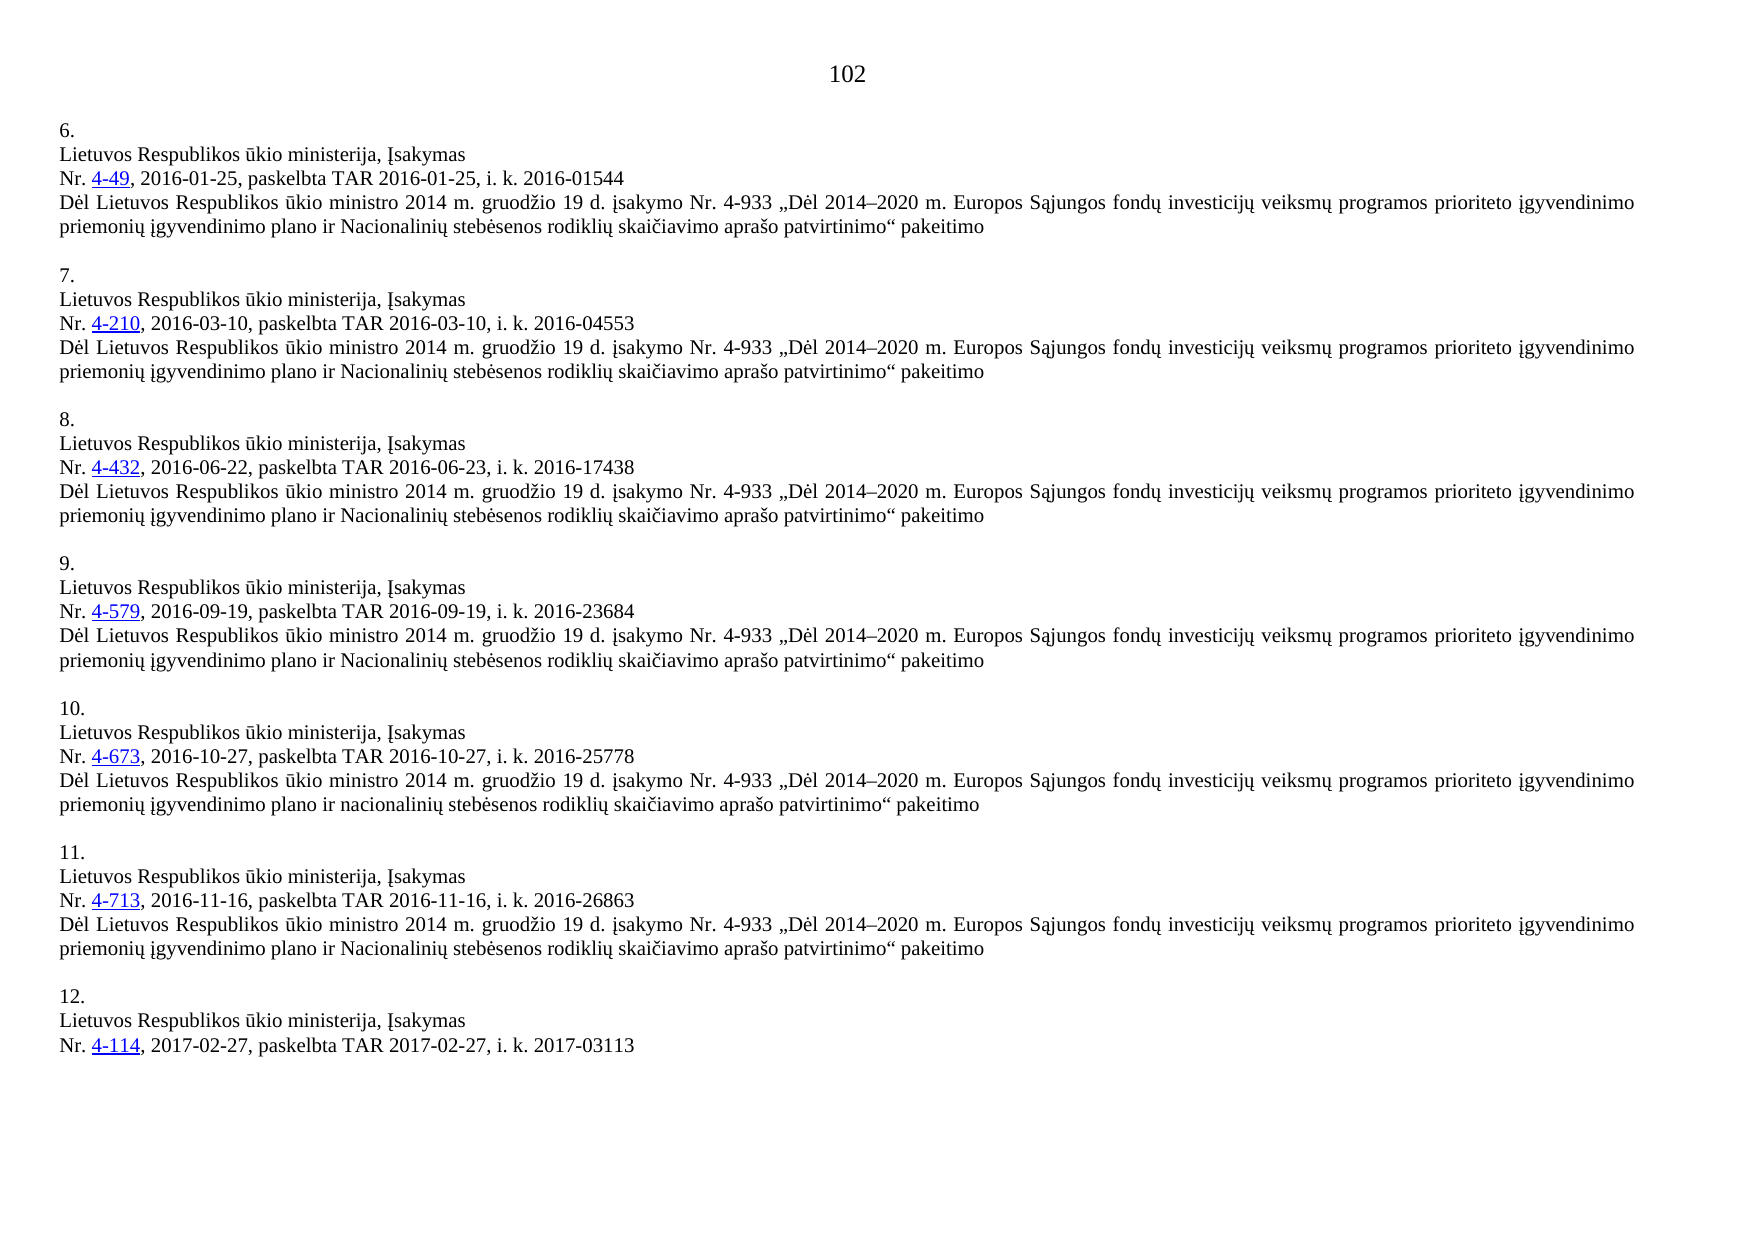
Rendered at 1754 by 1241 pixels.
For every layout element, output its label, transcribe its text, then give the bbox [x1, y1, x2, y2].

text 8. [59, 407, 1636, 431]
text Nr. 4-713, 2016-11-16, paskelbta TAR 2016-11-16, i. k. 2016-26863 [59, 888, 1636, 912]
text Lietuvos Respublikos ūkio ministerija, Įsakymas [59, 1008, 1636, 1032]
text Dėl Lietuvos Respublikos ūkio ministro 2014 m. gruodžio 19 d. įsakymo Nr. 4-933 „Dėl 2014–2020 m. Europos Sąjungos fondų investicijų veiksmų programos prioriteto įgyvendinimo priemonių įgyvendinimo plano ir nacionalinių stebėsenos rodiklių skaičiavimo aprašo patvirtinimo“ pakeitimo [59, 768, 1636, 816]
text 11. [59, 840, 1636, 864]
text Dėl Lietuvos Respublikos ūkio ministro 2014 m. gruodžio 19 d. įsakymo Nr. 4-933 „Dėl 2014–2020 m. Europos Sąjungos fondų investicijų veiksmų programos prioriteto įgyvendinimo priemonių įgyvendinimo plano ir Nacionalinių stebėsenos rodiklių skaičiavimo aprašo patvirtinimo“ pakeitimo [59, 190, 1636, 238]
text Lietuvos Respublikos ūkio ministerija, Įsakymas [59, 575, 1636, 599]
text Nr. 4-49, 2016-01-25, paskelbta TAR 2016-01-25, i. k. 2016-01544 [59, 166, 1636, 190]
text Nr. 4-673, 2016-10-27, paskelbta TAR 2016-10-27, i. k. 2016-25778 [59, 744, 1636, 768]
text Dėl Lietuvos Respublikos ūkio ministro 2014 m. gruodžio 19 d. įsakymo Nr. 4-933 „Dėl 2014–2020 m. Europos Sąjungos fondų investicijų veiksmų programos prioriteto įgyvendinimo priemonių įgyvendinimo plano ir Nacionalinių stebėsenos rodiklių skaičiavimo aprašo patvirtinimo“ pakeitimo [59, 912, 1636, 960]
text Lietuvos Respublikos ūkio ministerija, Įsakymas [59, 142, 1636, 166]
text Dėl Lietuvos Respublikos ūkio ministro 2014 m. gruodžio 19 d. įsakymo Nr. 4-933 „Dėl 2014–2020 m. Europos Sąjungos fondų investicijų veiksmų programos prioriteto įgyvendinimo priemonių įgyvendinimo plano ir Nacionalinių stebėsenos rodiklių skaičiavimo aprašo patvirtinimo“ pakeitimo [59, 623, 1636, 672]
text 9. [59, 551, 1636, 575]
text Lietuvos Respublikos ūkio ministerija, Įsakymas [59, 864, 1636, 888]
text Lietuvos Respublikos ūkio ministerija, Įsakymas [59, 287, 1636, 311]
text 12. [59, 984, 1636, 1008]
text 7. [59, 262, 1636, 287]
text Dėl Lietuvos Respublikos ūkio ministro 2014 m. gruodžio 19 d. įsakymo Nr. 4-933 „Dėl 2014–2020 m. Europos Sąjungos fondų investicijų veiksmų programos prioriteto įgyvendinimo priemonių įgyvendinimo plano ir Nacionalinių stebėsenos rodiklių skaičiavimo aprašo patvirtinimo“ pakeitimo [59, 335, 1636, 383]
text Lietuvos Respublikos ūkio ministerija, Įsakymas [59, 720, 1636, 744]
text Dėl Lietuvos Respublikos ūkio ministro 2014 m. gruodžio 19 d. įsakymo Nr. 4-933 „Dėl 2014–2020 m. Europos Sąjungos fondų investicijų veiksmų programos prioriteto įgyvendinimo priemonių įgyvendinimo plano ir Nacionalinių stebėsenos rodiklių skaičiavimo aprašo patvirtinimo“ pakeitimo [59, 479, 1636, 527]
text 6. [59, 118, 1636, 142]
text Nr. 4-210, 2016-03-10, paskelbta TAR 2016-03-10, i. k. 2016-04553 [59, 311, 1636, 335]
text 10. [59, 696, 1636, 720]
text Lietuvos Respublikos ūkio ministerija, Įsakymas [59, 431, 1636, 455]
text Nr. 4-432, 2016-06-22, paskelbta TAR 2016-06-23, i. k. 2016-17438 [59, 455, 1636, 479]
text Nr. 4-579, 2016-09-19, paskelbta TAR 2016-09-19, i. k. 2016-23684 [59, 599, 1636, 623]
text Nr. 4-114, 2017-02-27, paskelbta TAR 2017-02-27, i. k. 2017-03113 [59, 1032, 1636, 1057]
